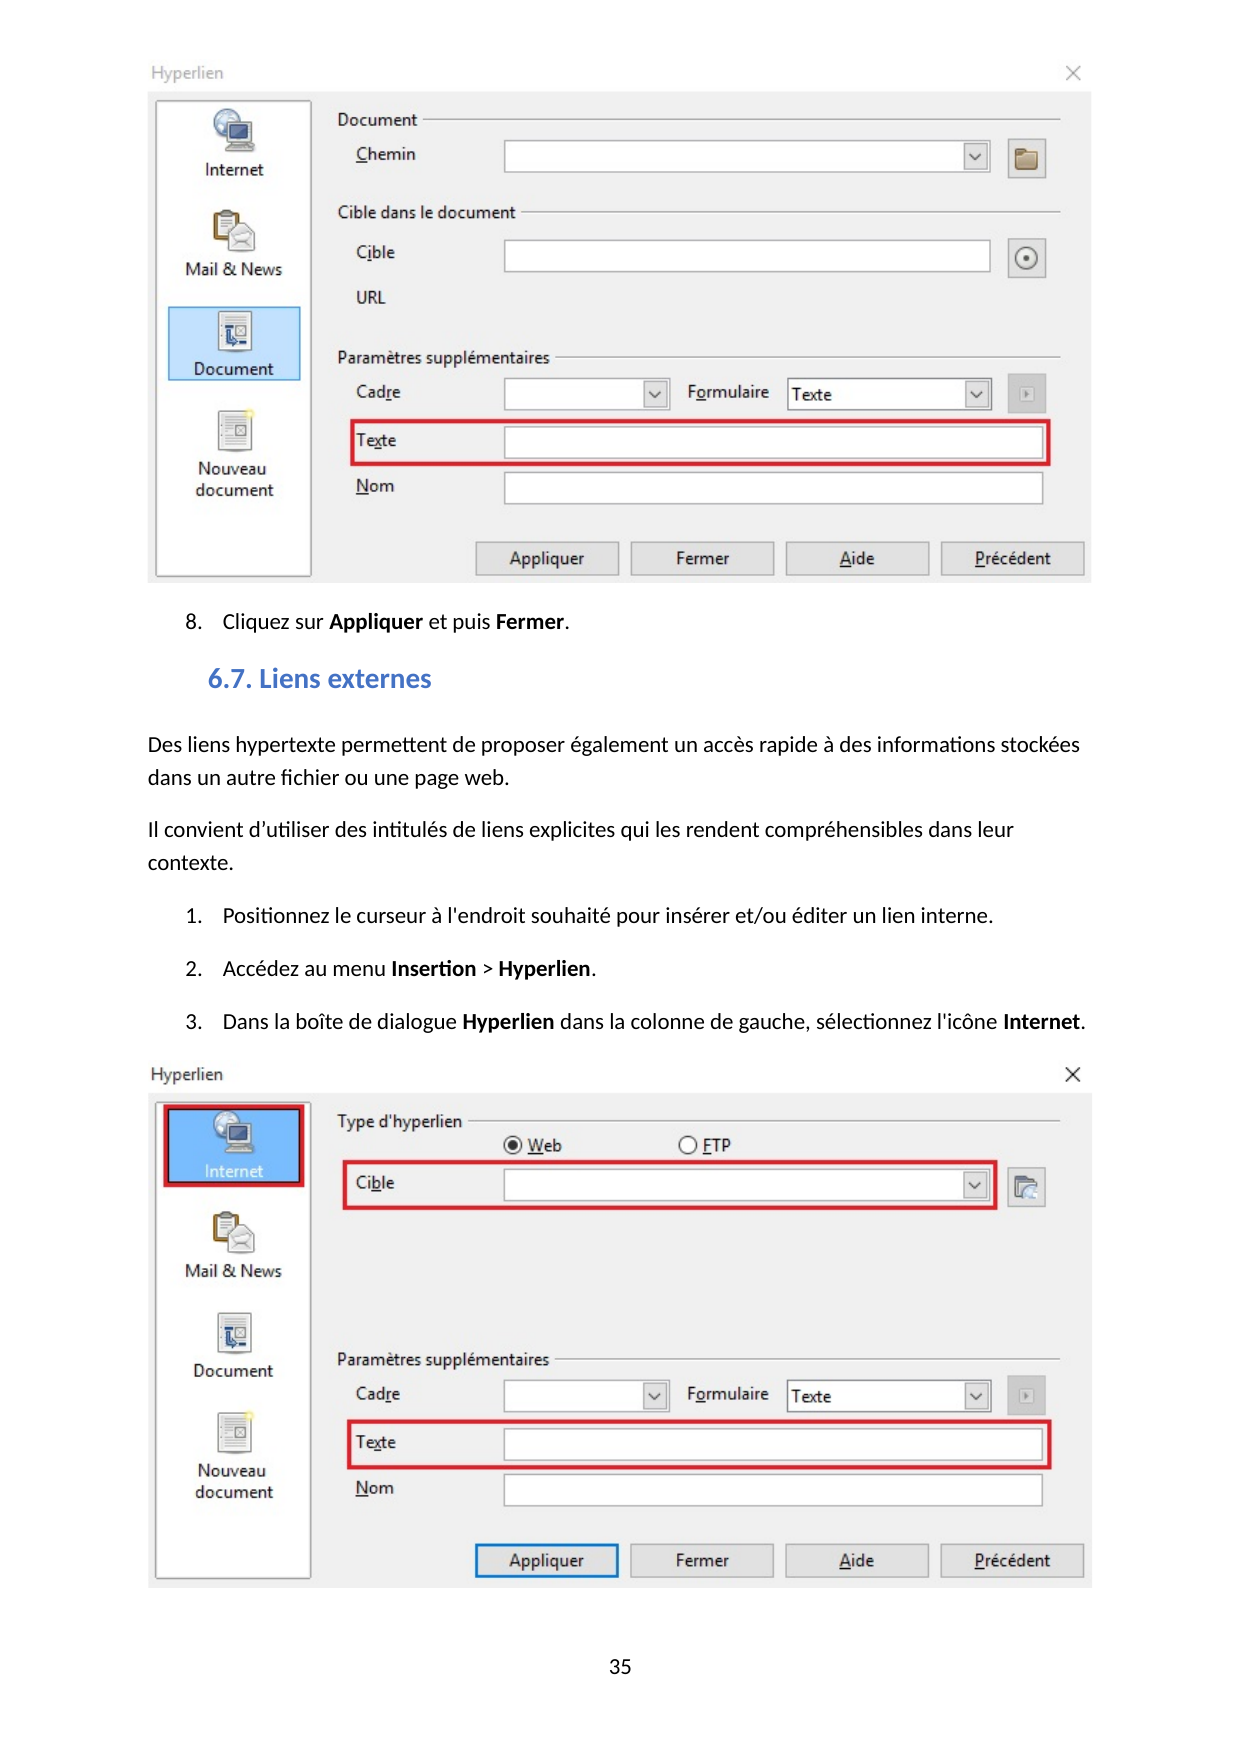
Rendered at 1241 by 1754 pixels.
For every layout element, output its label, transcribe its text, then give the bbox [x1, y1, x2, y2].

list Cliquez sur Appliquer et puis Fermer. [185, 607, 1093, 635]
list Dans la boîte de dialogue Hyperlien dans la colonne de gauche, sélectionnez l'icône Internet. [185, 1007, 1093, 1035]
subtitle 6.7. Liens externes [148, 660, 1093, 696]
text Il convient d’utiliser des intitulés de liens explicites qui les rendent compréhensibles dans leur contexte. [148, 816, 1093, 876]
picture [148, 1060, 1093, 1588]
list Accédez au menu Insertion > Hyperlien. [185, 954, 1093, 982]
text Des liens hypertexte permettent de proposer également un accès rapide à des informations stockées dans un autre fichier ou une page web. [148, 730, 1093, 791]
picture [147, 59, 1092, 583]
list Positionnez le curseur à l'endroit souhaité pour insérer et/ou éditer un lien interne. [185, 901, 1093, 929]
